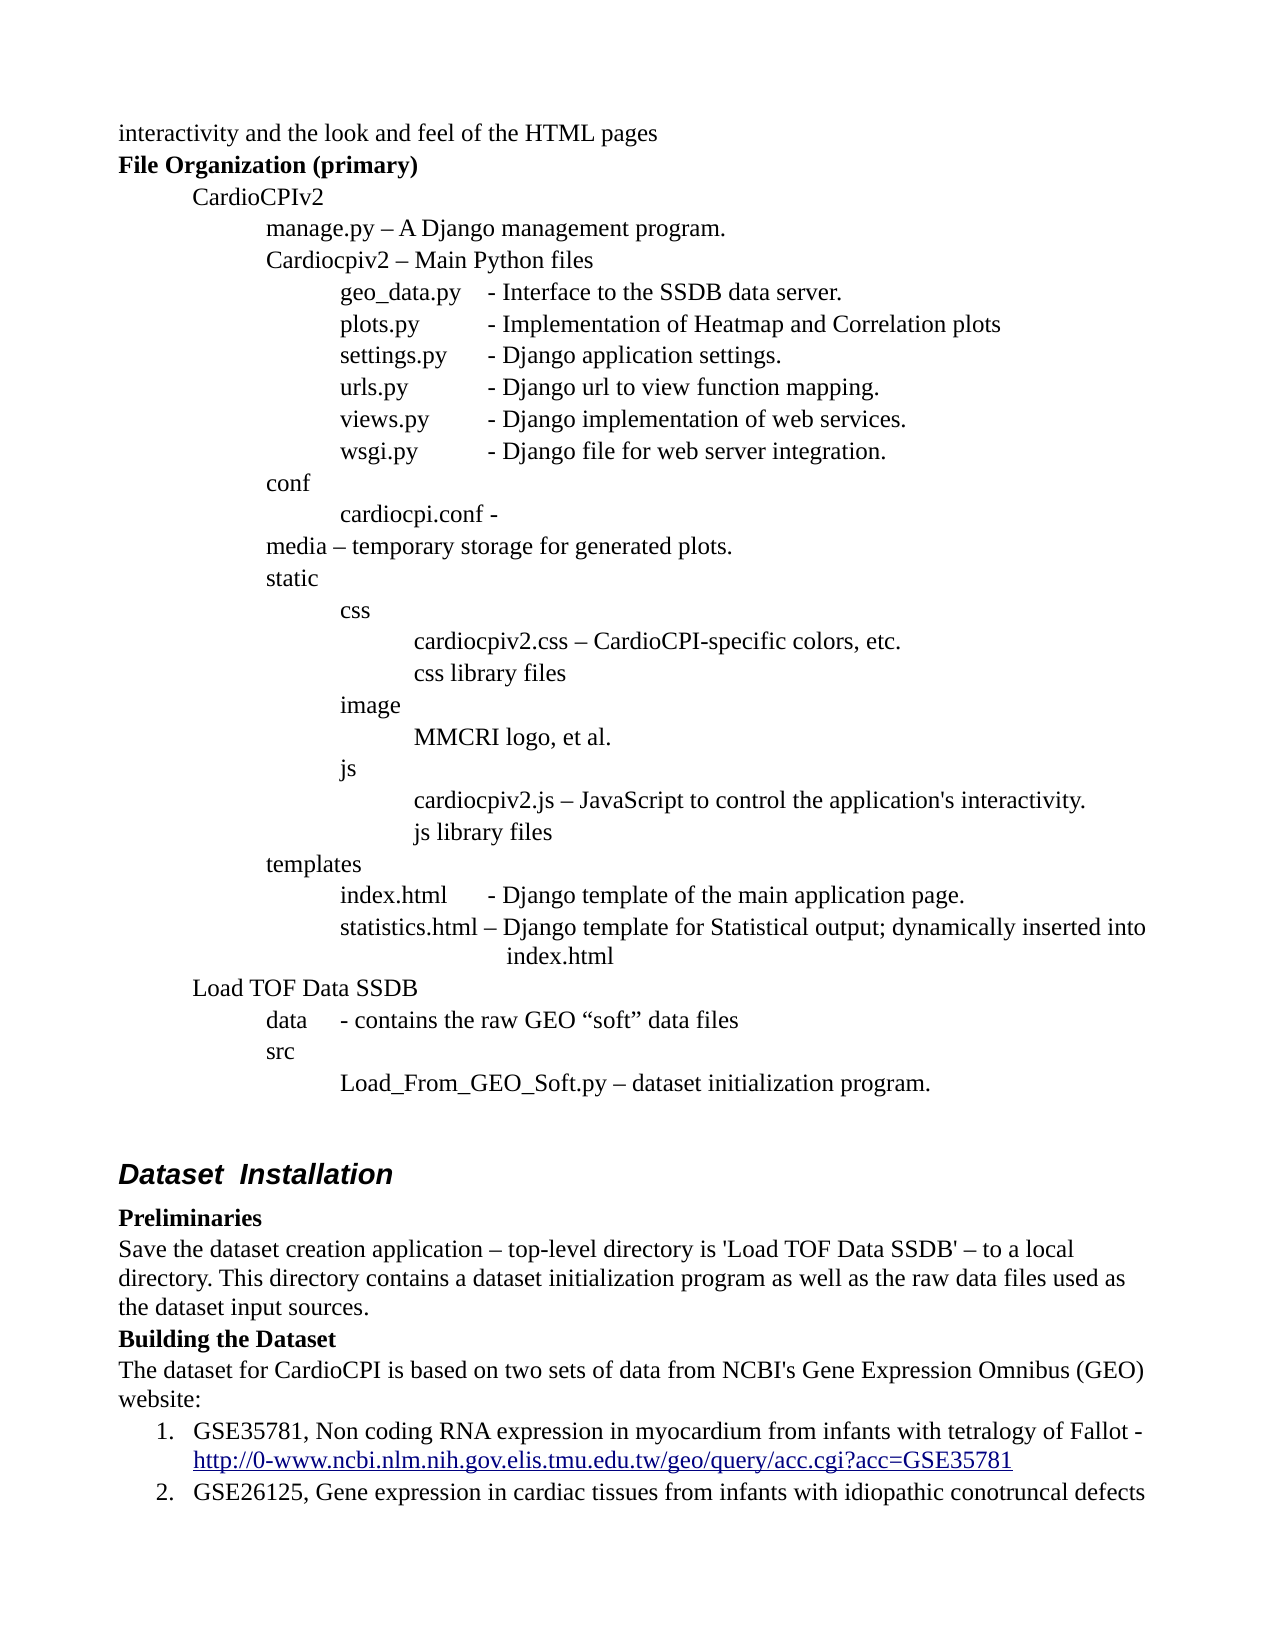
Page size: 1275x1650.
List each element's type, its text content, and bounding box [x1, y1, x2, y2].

text views.py - Django implementation of web services. [192, 404, 1157, 433]
list GSE26125, Gene expression in cardiac tissues from infants with idiopathic conotruncal defects [156, 1477, 1157, 1505]
text settings.py - Django application settings. [192, 341, 1157, 369]
text plots.py - Implementation of Heatmap and Correlation plots [192, 309, 1157, 337]
text static [192, 563, 1157, 592]
text cardiocpiv2.js – JavaScript to control the application's interactivity. [192, 785, 1157, 814]
text The dataset for CardioCPI is based on two sets of data from NCBI's Gene Expression Omnibus (GEO) website: [118, 1356, 1157, 1413]
text Save the dataset creation application – top-level directory is 'Load TOF Data SSDB' – to a local directory. This directory contains a dataset initialization program as well as the raw data files used as the dataset input sources. [118, 1234, 1157, 1321]
text Load_From_GEO_Soft.py – dataset initialization program. [192, 1068, 1157, 1097]
text cardiocpiv2.css – CardioCPI-specific colors, etc. [192, 626, 1157, 655]
text cardiocpi.conf - [192, 499, 1157, 528]
text Building the Dataset [118, 1324, 1157, 1353]
text media – temporary storage for generated plots. [192, 531, 1157, 560]
text js [192, 753, 1157, 782]
subtitle Dataset Installation [118, 1157, 1157, 1190]
text MMCRI logo, et al. [192, 722, 1157, 751]
text manage.py – A Django management program. [192, 213, 1157, 242]
text templates [192, 849, 1157, 878]
text geo_data.py - Interface to the SSDB data server. [192, 277, 1157, 306]
text js library files [192, 817, 1157, 846]
text File Organization (primary) [118, 150, 1157, 179]
text css library files [192, 658, 1157, 687]
text urls.py - Django url to view function mapping. [192, 372, 1157, 401]
text css [192, 595, 1157, 623]
text wsgi.py - Django file for web server integration. [192, 436, 1157, 464]
text statistics.html – Django template for Statistical output; dynamically inserted into index.html [192, 912, 1157, 970]
text conf [192, 468, 1157, 496]
text Load TOF Data SSDB [192, 973, 1157, 1002]
list GSE35781, Non coding RNA expression in myocardium from infants with tetralogy of Fallot - http://0-www.ncbi.nlm.nih.gov.elis.tmu.edu.tw/geo/query/acc.cgi?acc=GSE35781 [156, 1416, 1157, 1474]
text CardioCPIv2 [192, 182, 1157, 210]
text index.html - Django template of the main application page. [192, 881, 1157, 909]
text image [192, 690, 1157, 719]
text src [192, 1036, 1157, 1065]
text Preliminaries [118, 1203, 1157, 1232]
text interactivity and the look and feel of the HTML pages [118, 118, 1157, 147]
text data - contains the raw GEO “soft” data files [192, 1005, 1157, 1033]
text Cardiocpiv2 – Main Python files [192, 245, 1157, 274]
